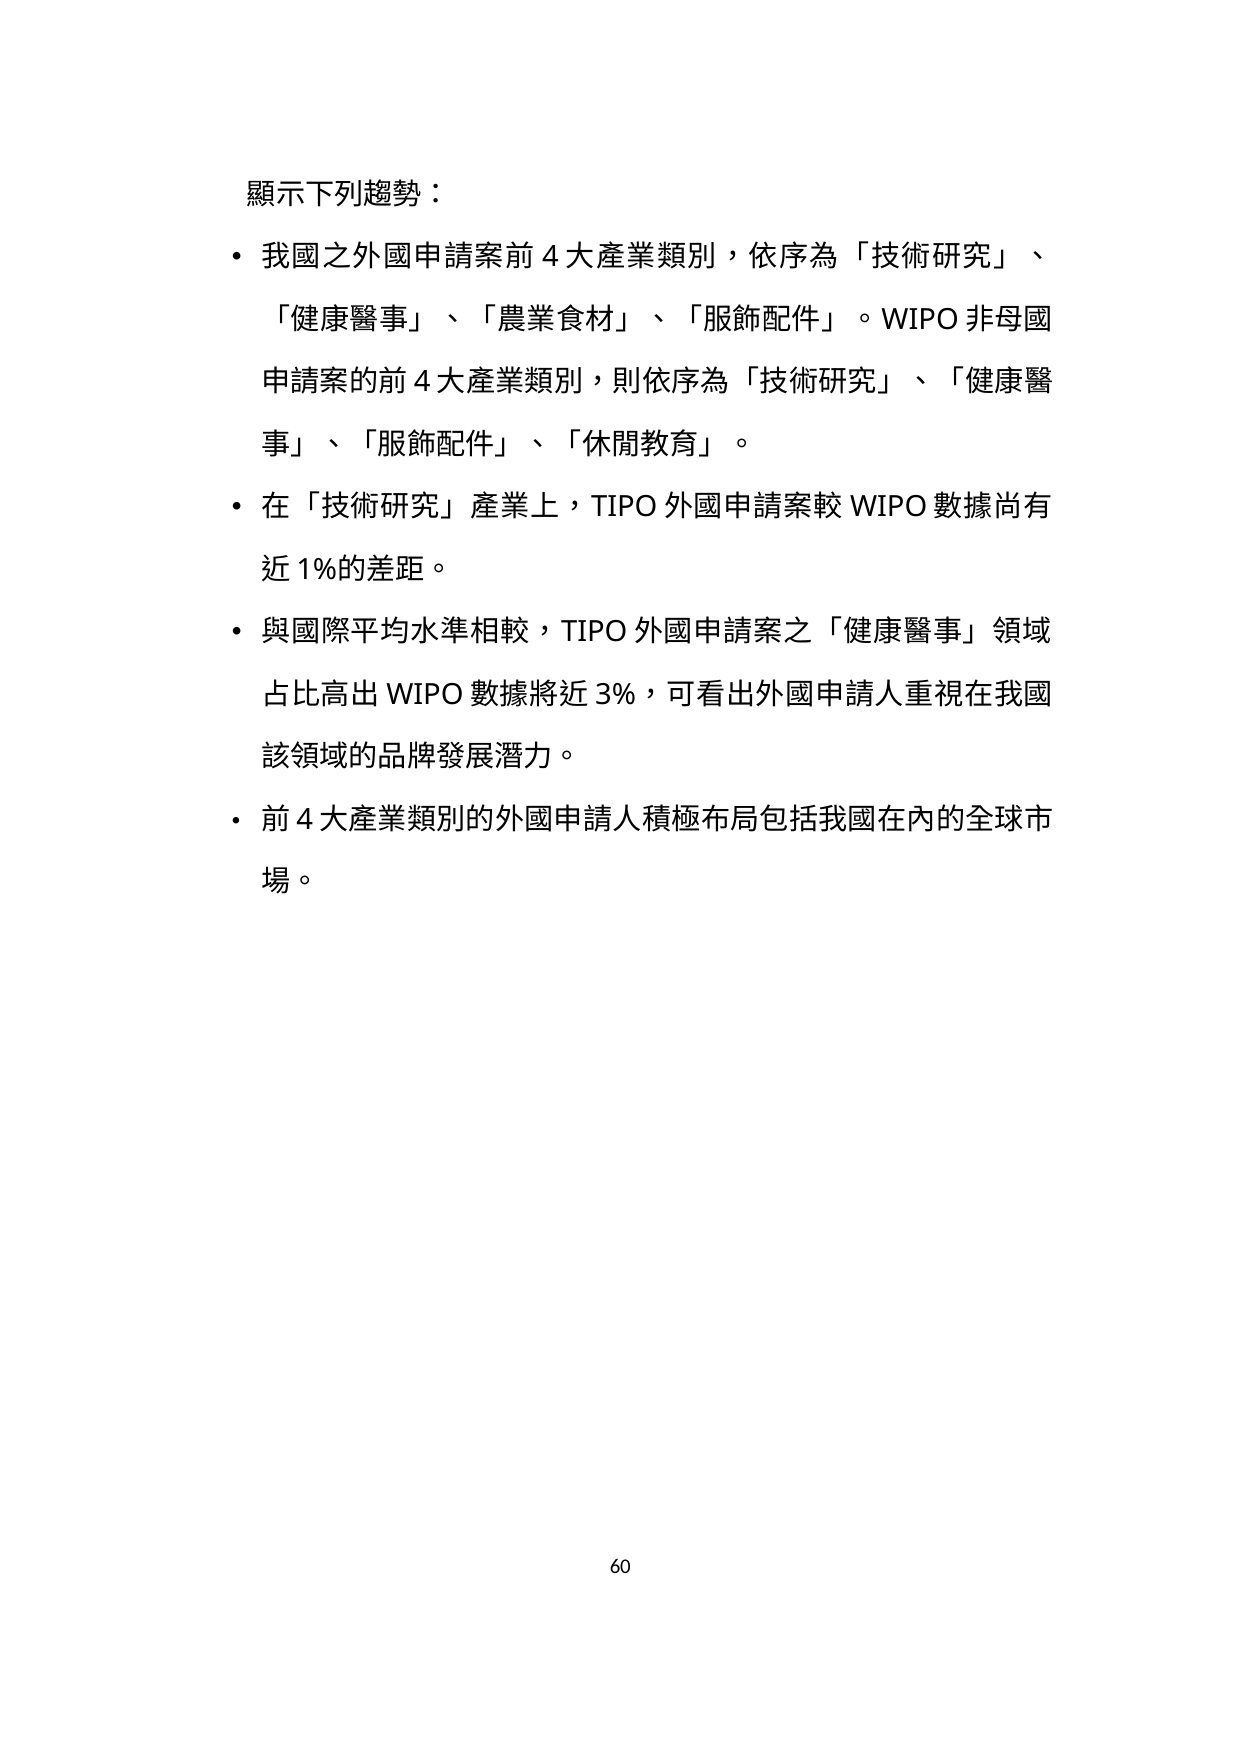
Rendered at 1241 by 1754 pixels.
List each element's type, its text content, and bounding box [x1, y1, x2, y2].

list 我國之外國申請案前4大產業類別，依序為「技術研究」、「健康醫事」、「農業食材」、「服飾配件」。WIPO非母國申請案的前4大產業類別，則依序為「技術研究」、「健康醫事」、「服飾配件」、「休閒教育」。 [232, 212, 1053, 462]
list 與國際平均水準相較，TIPO外國申請案之「健康醫事」領域占比高出WIPO數據將近3%，可看出外國申請人重視在我國該領域的品牌發展潛力。 [232, 587, 1053, 775]
list 前4大產業類別的外國申請人積極布局包括我國在內的全球市場。 [232, 775, 1053, 900]
text 顯示下列趨勢： [187, 150, 1053, 212]
list 在「技術研究」產業上，TIPO外國申請案較WIPO數據尚有近1%的差距。 [232, 462, 1053, 587]
